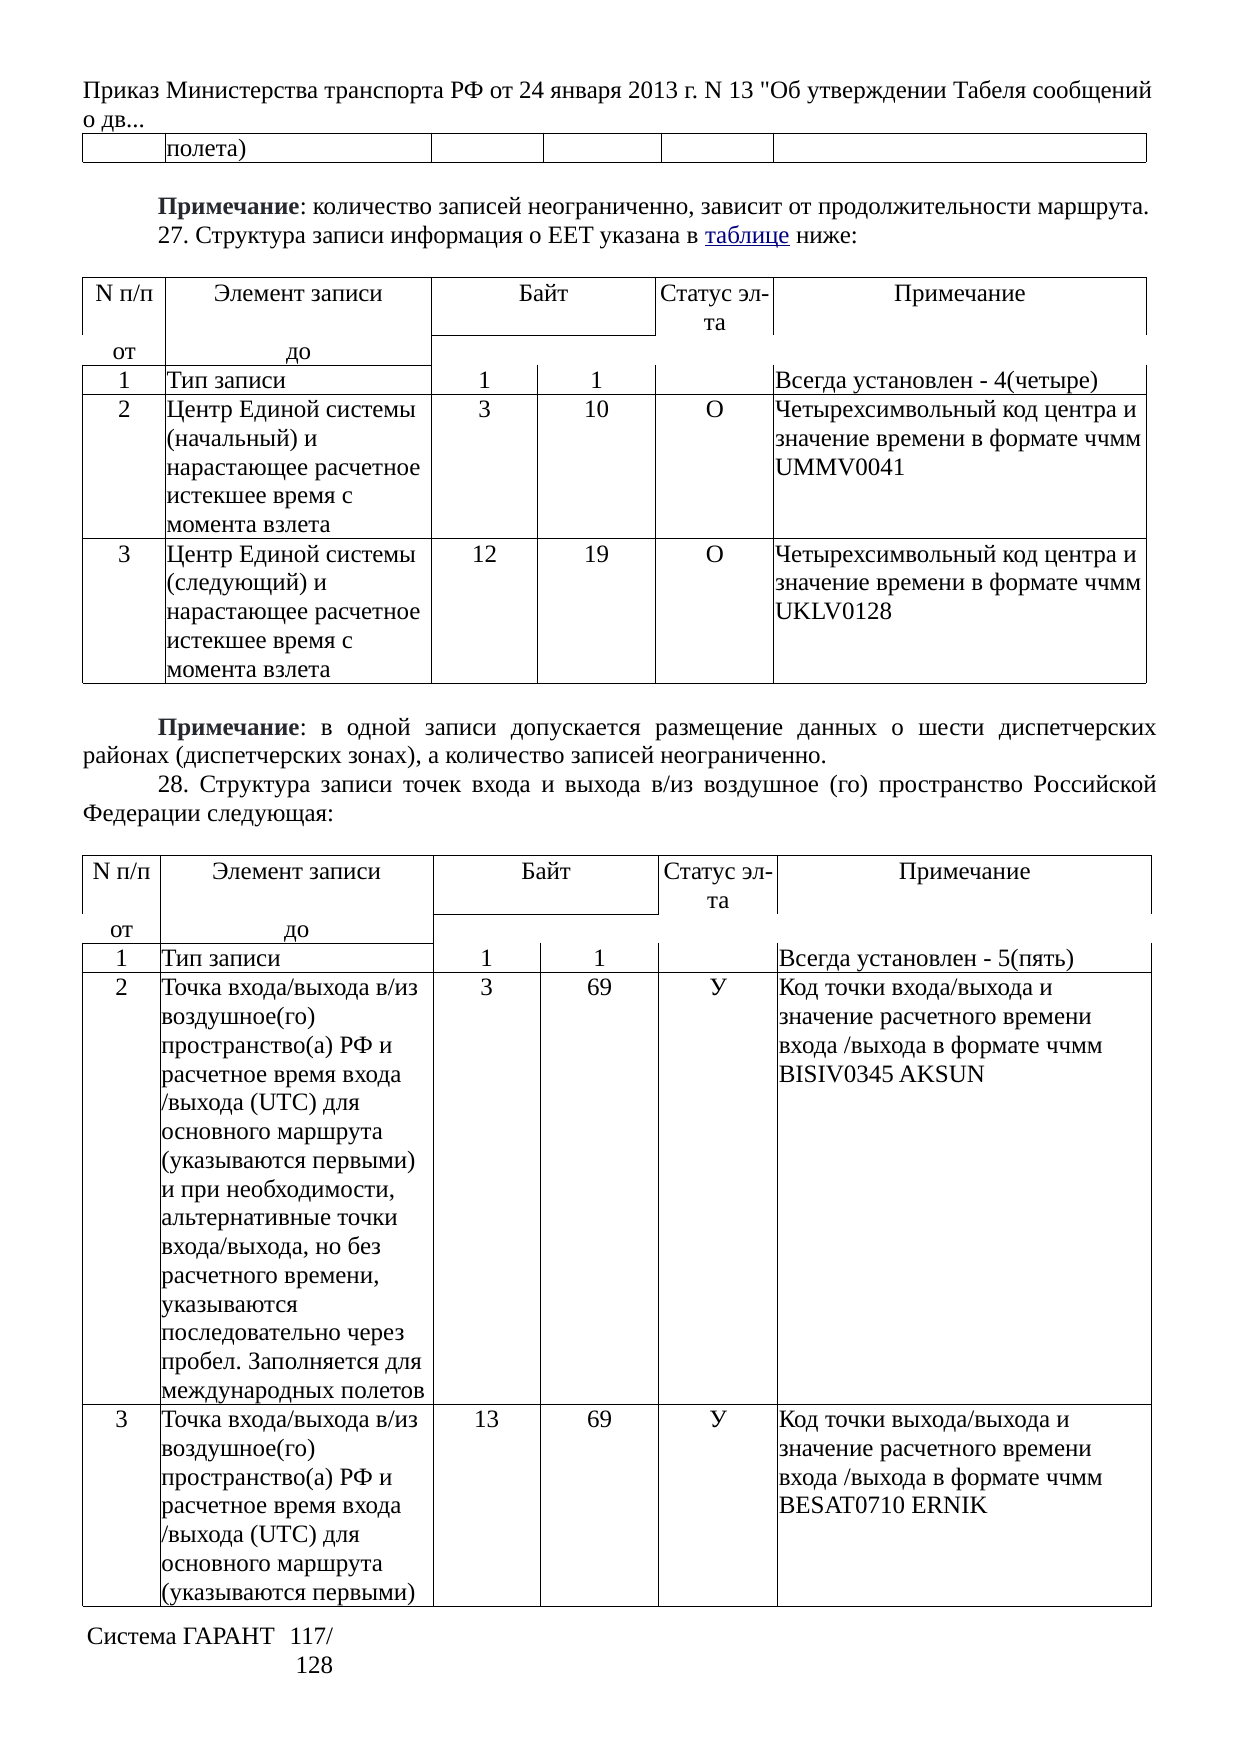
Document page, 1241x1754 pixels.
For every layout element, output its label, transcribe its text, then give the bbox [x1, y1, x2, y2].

table_cell Точка входа/выхода в/из воздушное(го) пространство(а) РФ и расчетное время входа /выхода (UTC) для основного маршрута (указываются первыми) и при необходимости, альтернативные точки входа/выхода, но без расчетного времени, указываются последовательно через пробел. Заполняется для международных полетов [161, 973, 433, 1404]
table_cell 3 [432, 395, 537, 538]
table_cell У [659, 973, 777, 1404]
table_cell от [83, 335, 165, 364]
table_cell 2 [83, 395, 165, 538]
table_cell Центр Единой системы (следующий) и нарастающее расчетное истекшее время с момента взлета [166, 539, 431, 682]
table_cell полета) [166, 134, 431, 162]
table_cell до [166, 335, 431, 364]
table_cell 3 [83, 1405, 160, 1606]
table_cell Тип записи [161, 944, 433, 972]
table_cell 3 [434, 973, 540, 1404]
table_cell [656, 365, 773, 394]
table_cell [659, 943, 777, 972]
table_cell Точка входа/выхода в/из воздушное(го) пространство(а) РФ и расчетное время входа /выхода (UTC) для основного маршрута (указываются первыми) [161, 1405, 433, 1606]
text 28. Структура записи точек входа и выхода в/из воздушное (го) пространство Российской Федерации следующая: [83, 769, 1157, 827]
table_cell 10 [538, 395, 655, 538]
table_cell от [83, 914, 160, 943]
table_cell до [161, 914, 433, 943]
table_cell [434, 915, 540, 943]
table_cell Всегда установлен - 4(четыре) [774, 365, 1146, 394]
text Примечание: в одной записи допускается размещение данных о шести диспетчерских районах (диспетчерских зонах), а количество записей неограниченно. [83, 712, 1157, 769]
table_cell 1 [83, 944, 160, 972]
table_cell Четырехсимвольный код центра и значение времени в формате ччмм UKLV0128 [774, 539, 1146, 682]
table_cell [659, 914, 777, 943]
table_header N п/п [83, 856, 160, 913]
table_header Байт [434, 856, 658, 913]
table_cell [656, 335, 774, 364]
table_cell 1 [432, 365, 537, 394]
table_cell [432, 134, 543, 162]
table_cell 69 [541, 1405, 658, 1606]
table_header N п/п [83, 278, 165, 335]
table_cell [662, 134, 773, 162]
table_cell У [659, 1405, 777, 1606]
table_header Примечание [778, 856, 1151, 913]
table_cell 1 [538, 365, 655, 394]
table_header Элемент записи [161, 856, 433, 913]
table_cell [774, 335, 1146, 364]
table_cell Код точки выхода/выхода и значение расчетного времени входа /выхода в формате ччмм BESAT0710 ERNIK [778, 1405, 1151, 1606]
table_cell Код точки входа/выхода и значение расчетного времени входа /выхода в формате ччмм BISIV0345 AKSUN [778, 973, 1151, 1404]
table_cell [544, 134, 661, 162]
table_cell 1 [83, 366, 165, 394]
table_cell [83, 134, 165, 162]
table_cell [432, 336, 537, 364]
table_cell 2 [83, 973, 160, 1404]
table_cell О [656, 395, 773, 538]
table_cell 1 [541, 943, 658, 972]
table_cell 12 [432, 539, 537, 682]
table_cell [540, 915, 659, 943]
table_cell Четырехсимвольный код центра и значение времени в формате ччмм UMMV0041 [774, 395, 1146, 538]
table_cell [774, 134, 1146, 162]
table_header Элемент записи [166, 278, 431, 335]
table_cell 19 [538, 539, 655, 682]
text Примечание: количество записей неограниченно, зависит от продолжительности маршрута. [83, 191, 1157, 220]
table_cell 69 [541, 973, 658, 1404]
table_header Статус эл-та [656, 278, 773, 335]
table_cell [538, 336, 656, 364]
table_cell Центр Единой системы (начальный) и нарастающее расчетное истекшее время с момента взлета [166, 395, 431, 538]
table_header Статус эл-та [659, 856, 777, 913]
table_cell [778, 914, 1152, 943]
table_cell 1 [434, 943, 540, 972]
table_cell 13 [434, 1405, 540, 1606]
table_cell Тип записи [166, 366, 431, 394]
table_cell 3 [83, 539, 165, 682]
table_cell Всегда установлен - 5(пять) [778, 943, 1151, 972]
text 27. Структура записи информация о EET указана в таблице ниже: [83, 220, 1157, 248]
table_header Байт [432, 278, 655, 335]
table_cell О [656, 539, 773, 682]
table_header Примечание [774, 278, 1146, 335]
